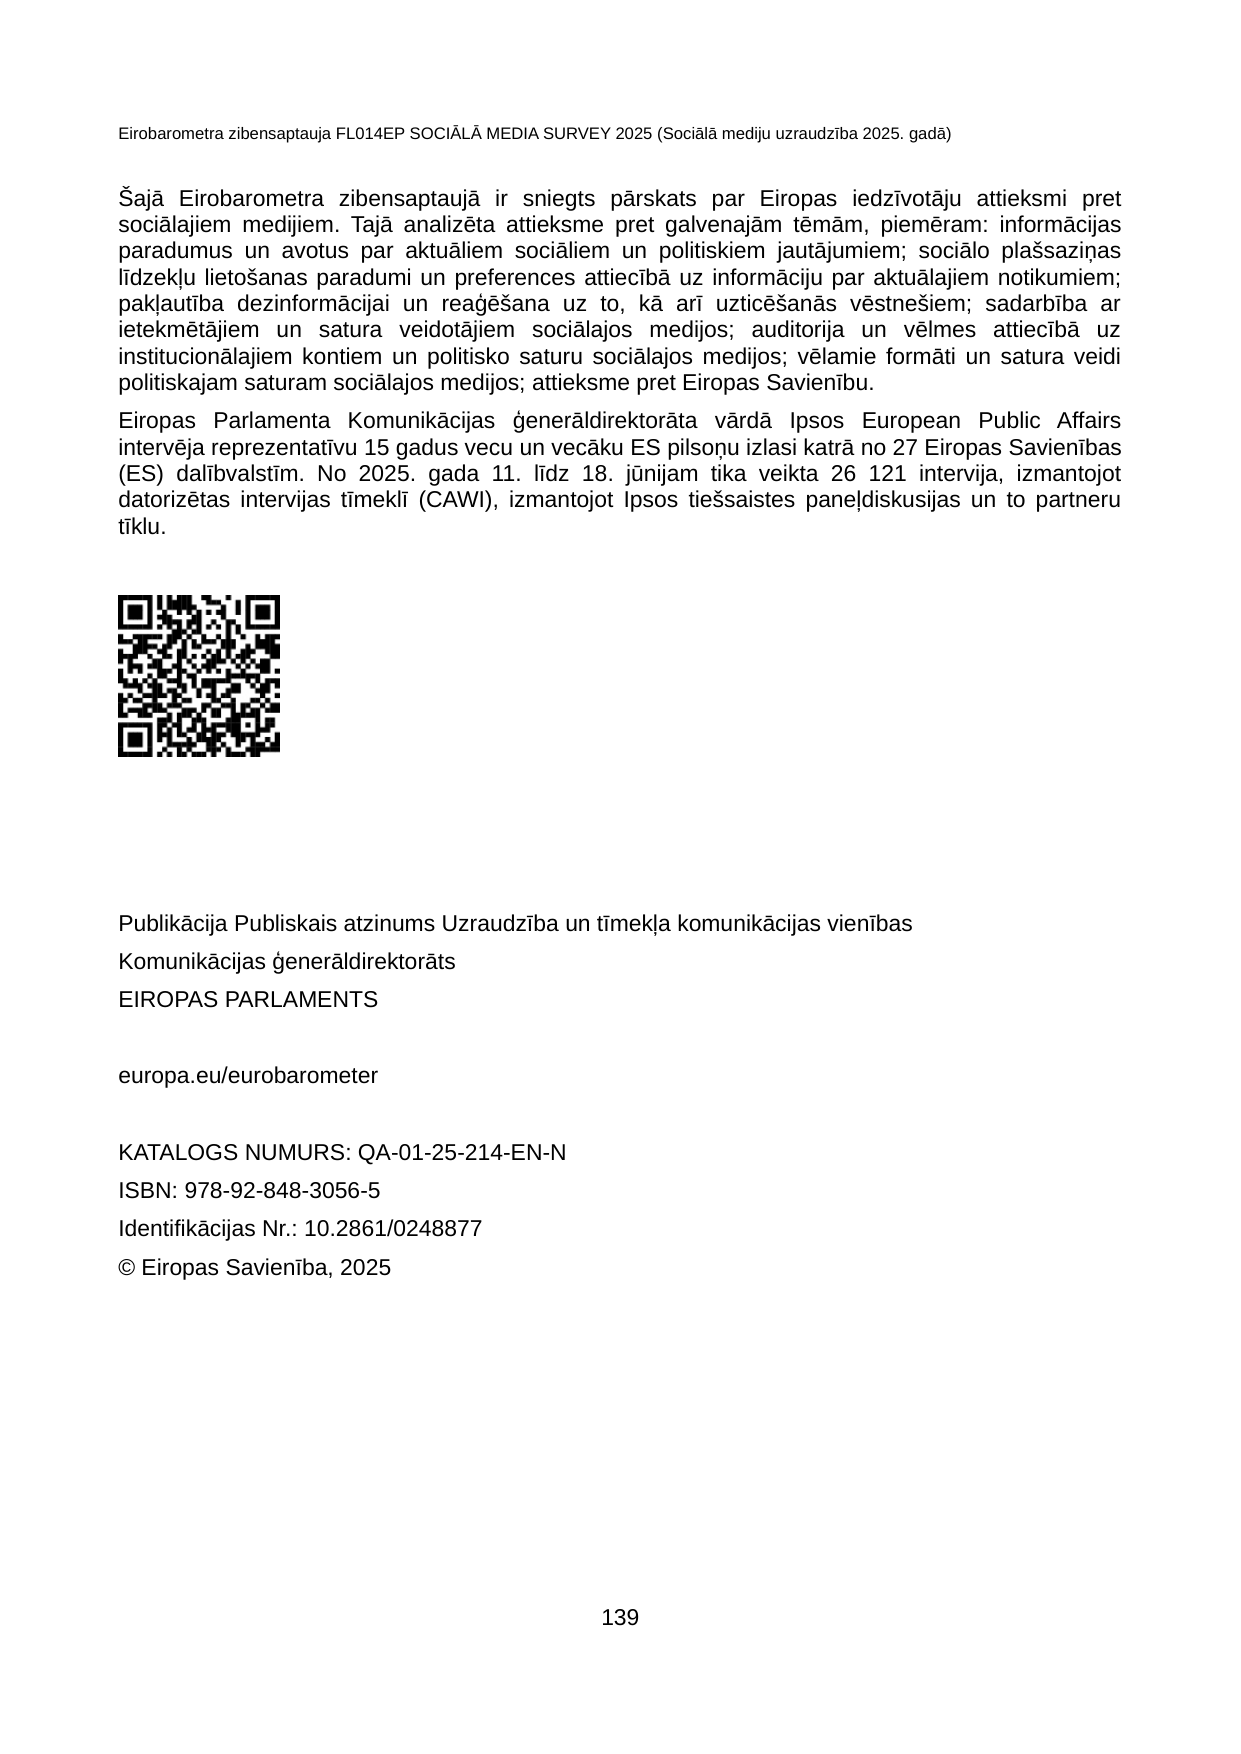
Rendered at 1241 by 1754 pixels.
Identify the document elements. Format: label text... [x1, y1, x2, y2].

picture [118, 595, 280, 757]
text EIROPAS PARLAMENTS [118, 986, 1122, 1012]
text ISBN: 978-92-848-3056-5 [118, 1177, 1122, 1203]
text Šajā Eirobarometra zibensaptaujā ir sniegts pārskats par Eiropas iedzīvotāju attieksmi pret sociālajiem medijiem. Tajā analizēta attieksme pret galvenajām tēmām, piemēram: informācijas paradumus un avotus par aktuāliem sociāliem un politiskiem jautājumiem; sociālo plašsaziņas līdzekļu lietošanas paradumi un preferences attiecībā uz informāciju par aktuālajiem notikumiem; pakļautība dezinformācijai un reaģēšana uz to, kā arī uzticēšanās vēstnešiem; sadarbība ar ietekmētājiem un satura veidotājiem sociālajos medijos; auditorija un vēlmes attiecībā uz institucionālajiem kontiem un politisko saturu sociālajos medijos; vēlamie formāti un satura veidi politiskajam saturam sociālajos medijos; attieksme pret Eiropas Savienību. [118, 184, 1122, 395]
text Publikācija Publiskais atzinums Uzraudzība un tīmekļa komunikācijas vienības [118, 909, 1122, 936]
text Komunikācijas ģenerāldirektorāts [118, 948, 1122, 974]
text KATALOGS NUMURS: QA-01-25-214-EN-N [118, 1139, 1122, 1165]
text europa.eu/eurobarometer [118, 1062, 1122, 1089]
text © Eiropas Savienība, 2025 [118, 1254, 1122, 1280]
text Identifikācijas Nr.: 10.2861/0248877 [118, 1215, 1122, 1242]
text Eiropas Parlamenta Komunikācijas ģenerāldirektorāta vārdā Ipsos European Public Affairs intervēja reprezentatīvu 15 gadus vecu un vecāku ES pilsoņu izlasi katrā no 27 Eiropas Savienības (ES) dalībvalstīm. No 2025. gada 11. līdz 18. jūnijam tika veikta 26 121 intervija, izmantojot datorizētas intervijas tīmeklī (CAWI), izmantojot Ipsos tiešsaistes paneļdiskusijas un to partneru tīklu. [118, 407, 1122, 539]
